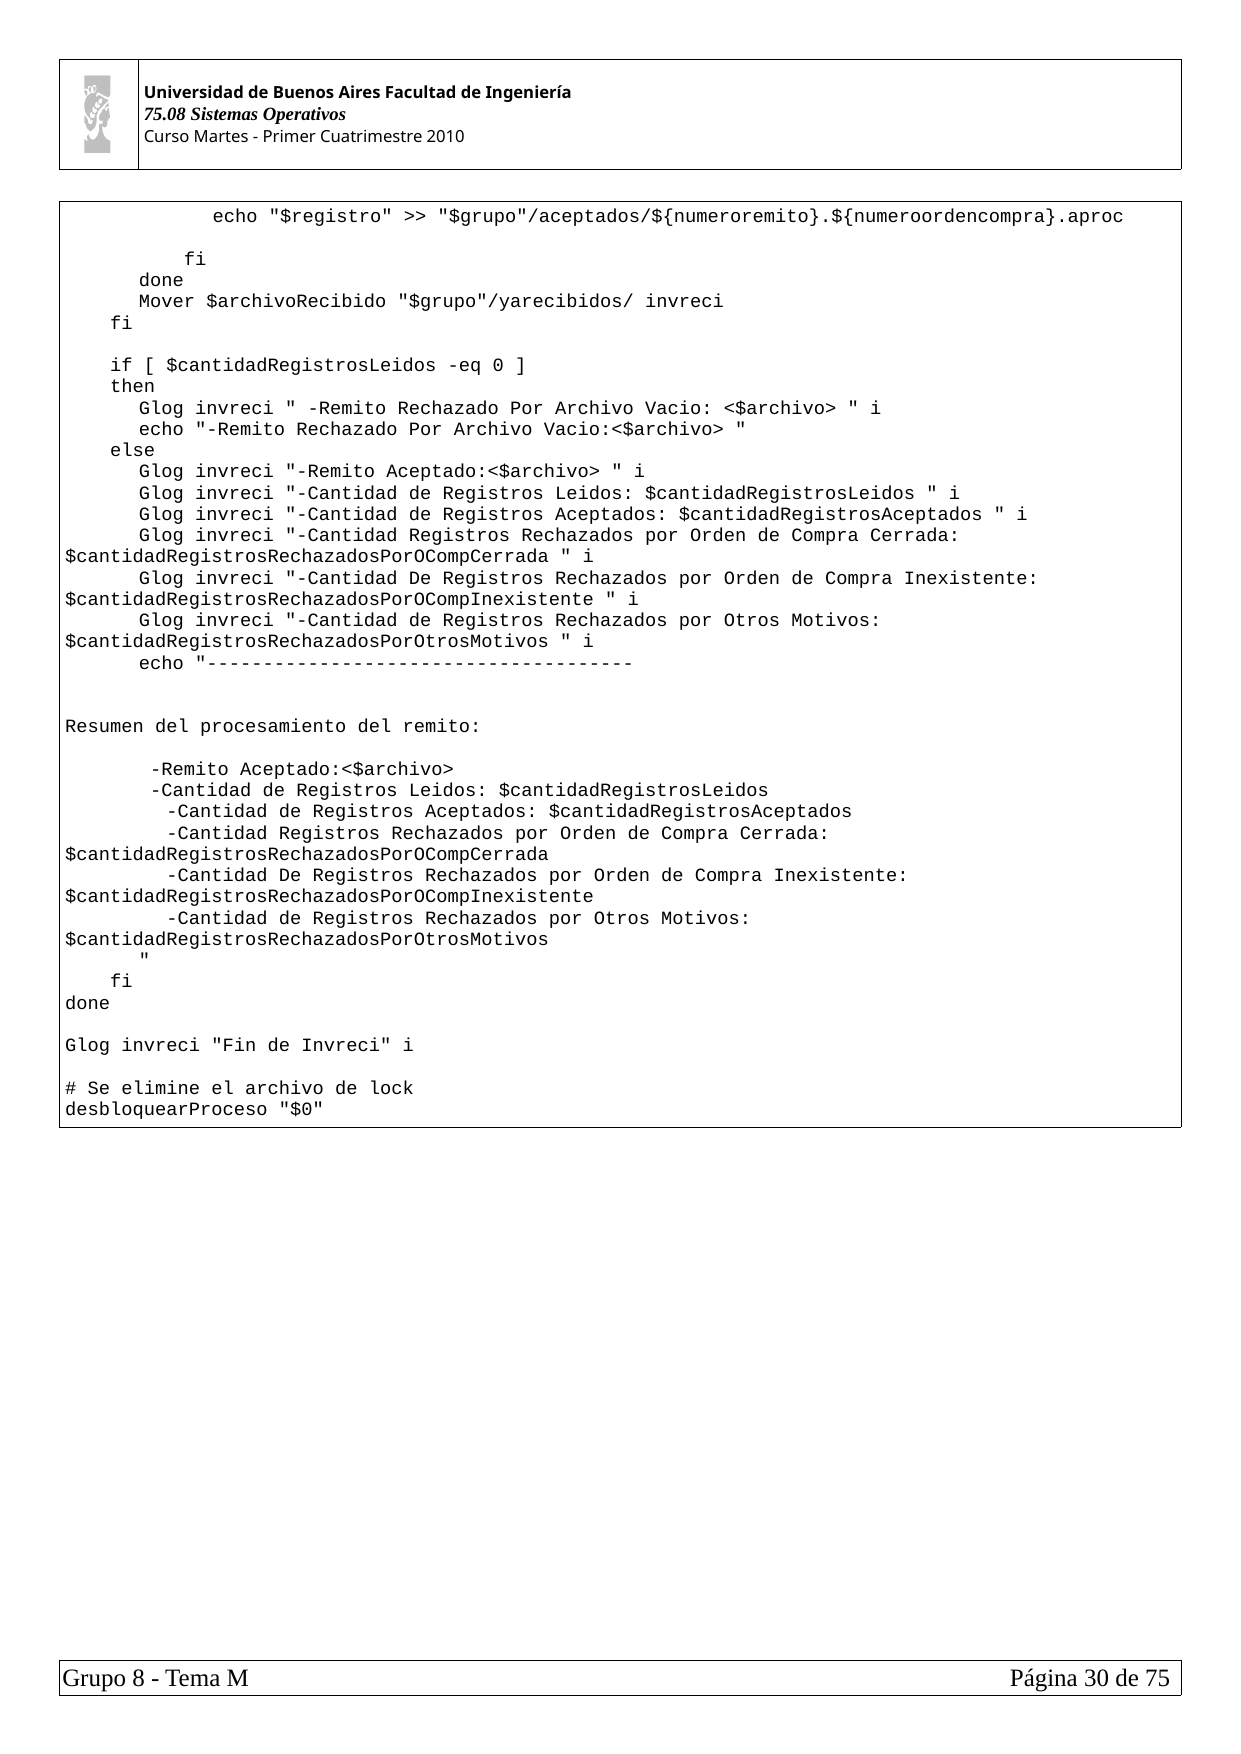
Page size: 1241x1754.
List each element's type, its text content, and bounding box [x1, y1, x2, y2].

picture [83, 73, 114, 155]
table_cell echo "$registro" >> "$grupo"/aceptados/${numeroremito}.${numeroordencompra}.aproc fi done Mover $archivoRecibido "$grupo"/yarecibidos/ invreci fi if [ $cantidadRegistrosLeidos -eq 0 ] then Glog invreci " -Remito Rechazado Por Archivo Vacio: <$archivo> " i echo "-Remito Rechazado Por Archivo Vacio:<$archivo> " else Glog invreci "-Remito Aceptado:<$archivo> " i Glog invreci "-Cantidad de Registros Leidos: $cantidadRegistrosLeidos " i Glog invreci "-Cantidad de Registros Aceptados: $cantidadRegistrosAceptados " i Glog invreci "-Cantidad Registros Rechazados por Orden de Compra Cerrada: $cantidadRegistrosRechazadosPorOCompCerrada " i Glog invreci "-Cantidad De Registros Rechazados por Orden de Compra Inexistente: $cantidadRegistrosRechazadosPorOCompInexistente " i Glog invreci "-Cantidad de Registros Rechazados por Otros Motivos: $cantidadRegistrosRechazadosPorOtrosMotivos " i echo "-------------------------------------- Resumen del procesamiento del remito: -Remito Aceptado:<$archivo> -Cantidad de Registros Leidos: $cantidadRegistrosLeidos -Cantidad de Registros Aceptados: $cantidadRegistrosAceptados -Cantidad Registros Rechazados por Orden de Compra Cerrada: $cantidadRegistrosRechazadosPorOCompCerrada -Cantidad De Registros Rechazados por Orden de Compra Inexistente: $cantidadRegistrosRechazadosPorOCompInexistente -Cantidad de Registros Rechazados por Otros Motivos: $cantidadRegistrosRechazadosPorOtrosMotivos " fi done Glog invreci "Fin de Invreci" i # Se elimine el archivo de lock desbloquearProceso "$0" [60, 202, 1181, 1127]
